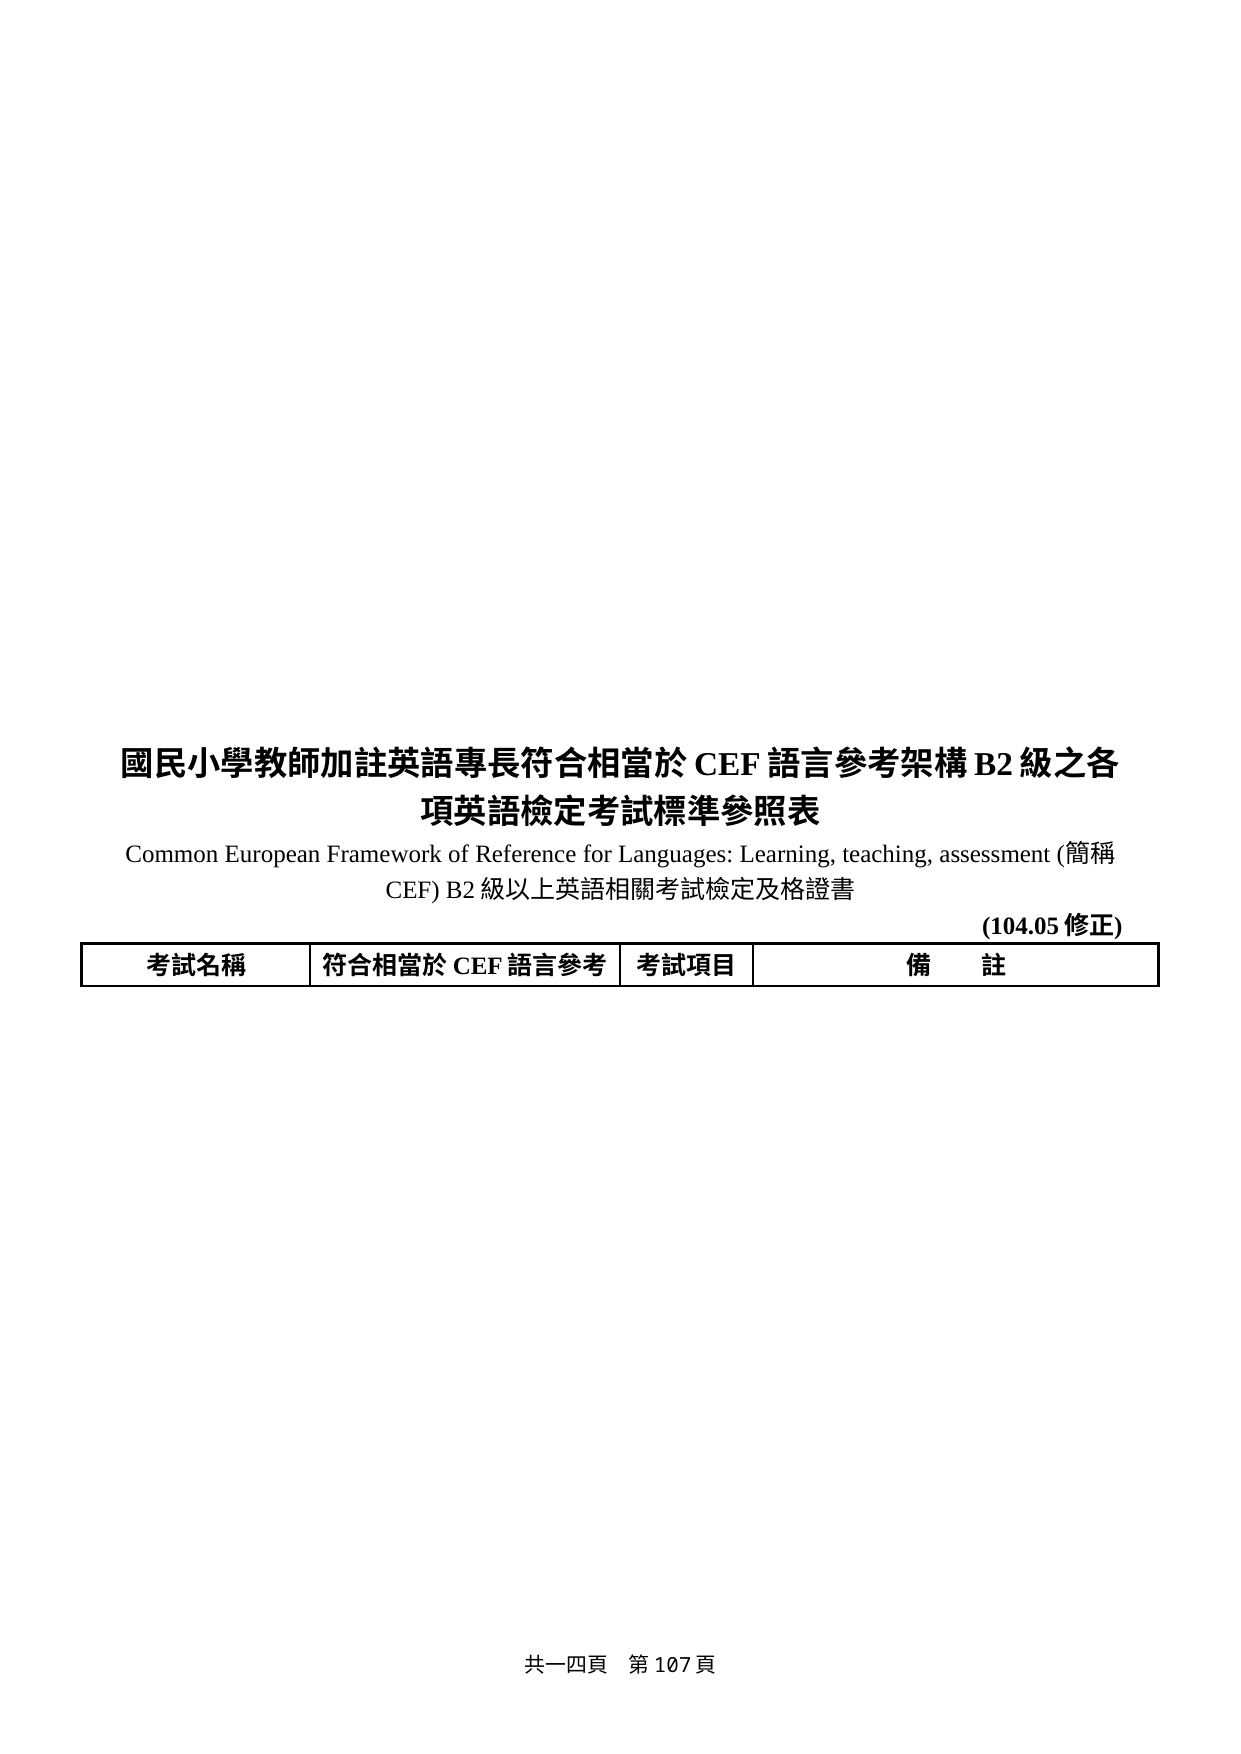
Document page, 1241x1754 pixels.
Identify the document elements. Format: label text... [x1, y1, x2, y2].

table_header 考試項目 [621, 945, 752, 985]
table_header 備 註 [754, 945, 1157, 985]
text 國民小學教師加註英語專長符合相當於CEF語言參考架構B2級之各項英語檢定考試標準參照表 [118, 737, 1122, 833]
text (104.05修正) [118, 906, 1122, 942]
table_header 考試名稱 [83, 945, 309, 985]
table_header 符合相當於CEF語言參考 [311, 945, 619, 985]
text Common European Framework of Reference for Languages: Learning, teaching, assessment (簡稱CEF) B2級以上英語相關考試檢定及格證書 [118, 833, 1122, 906]
